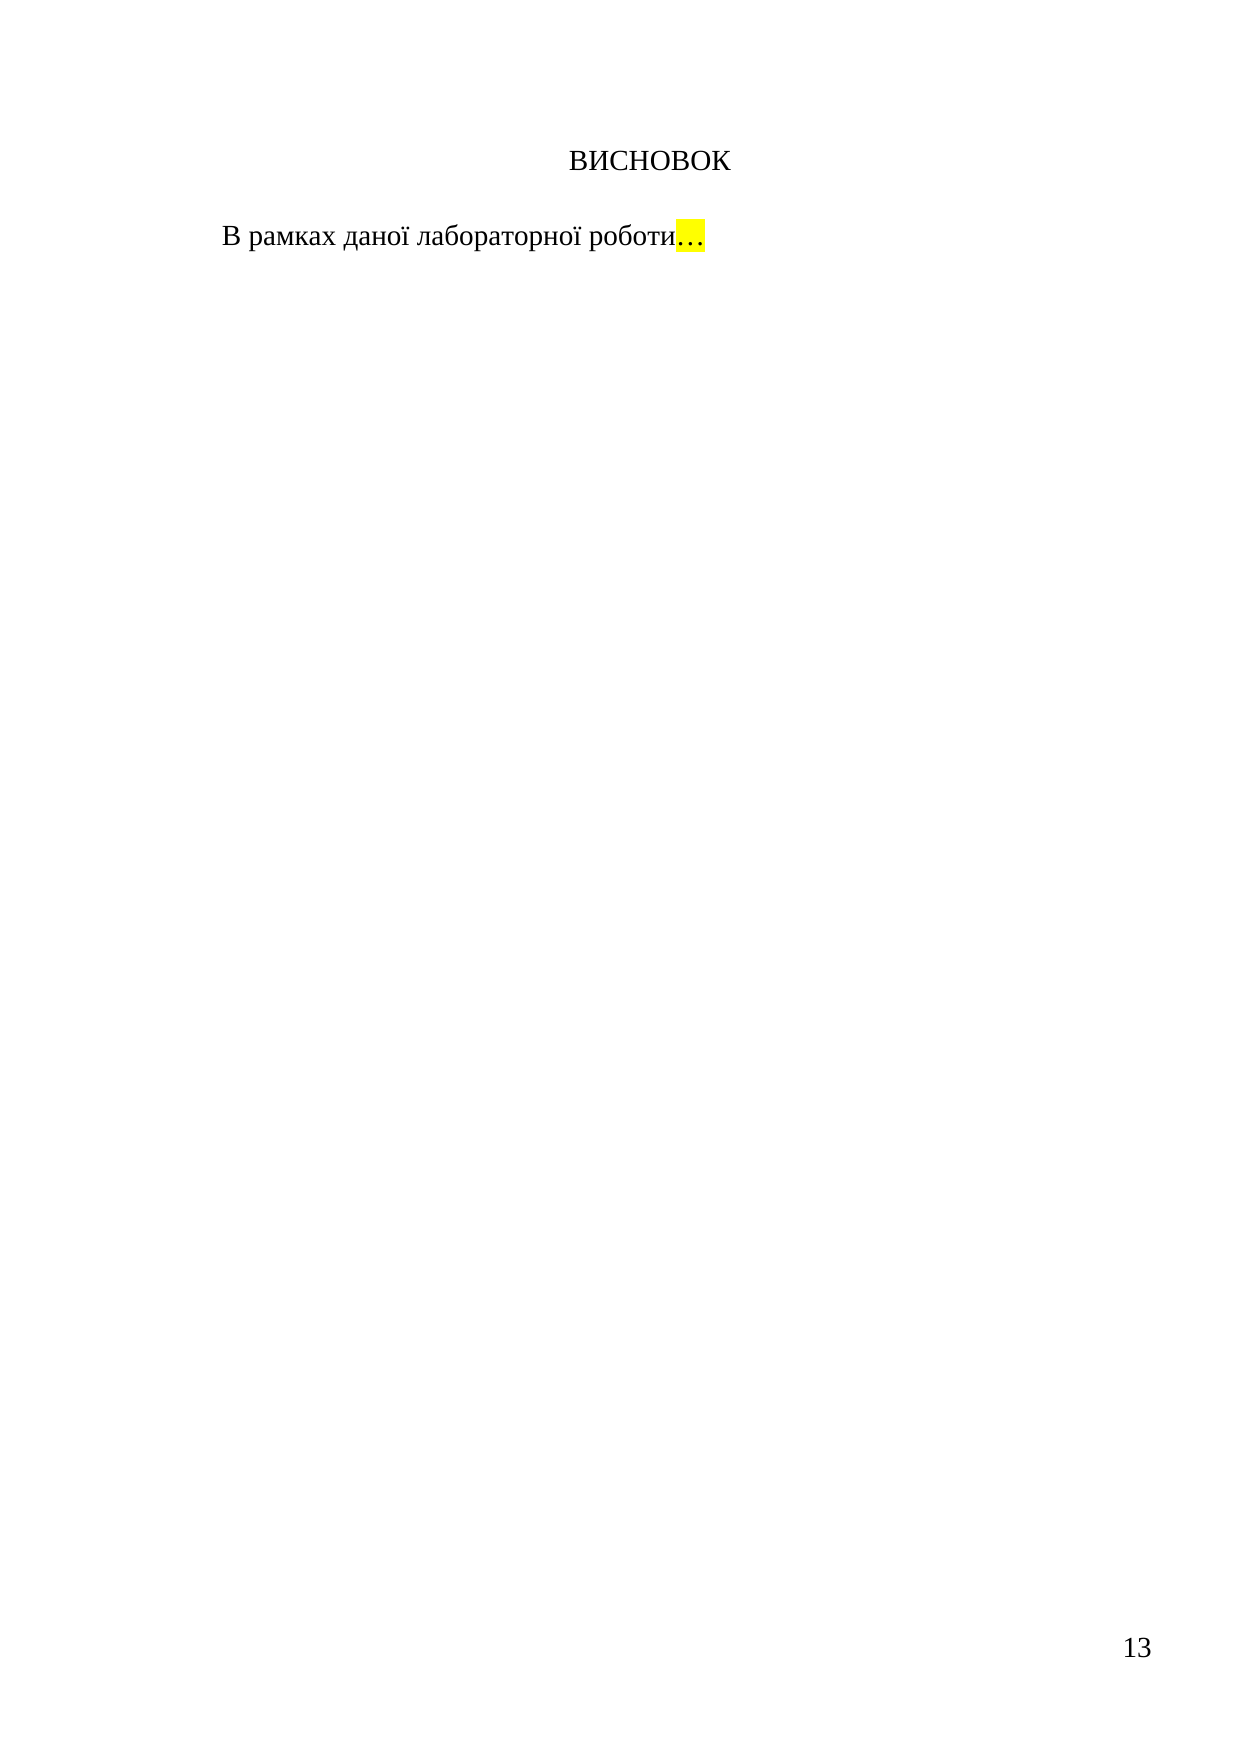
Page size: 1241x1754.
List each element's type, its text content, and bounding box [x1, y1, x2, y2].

subtitle Висновок [148, 143, 1152, 177]
text В рамках даної лабораторної роботи… [148, 218, 1152, 252]
